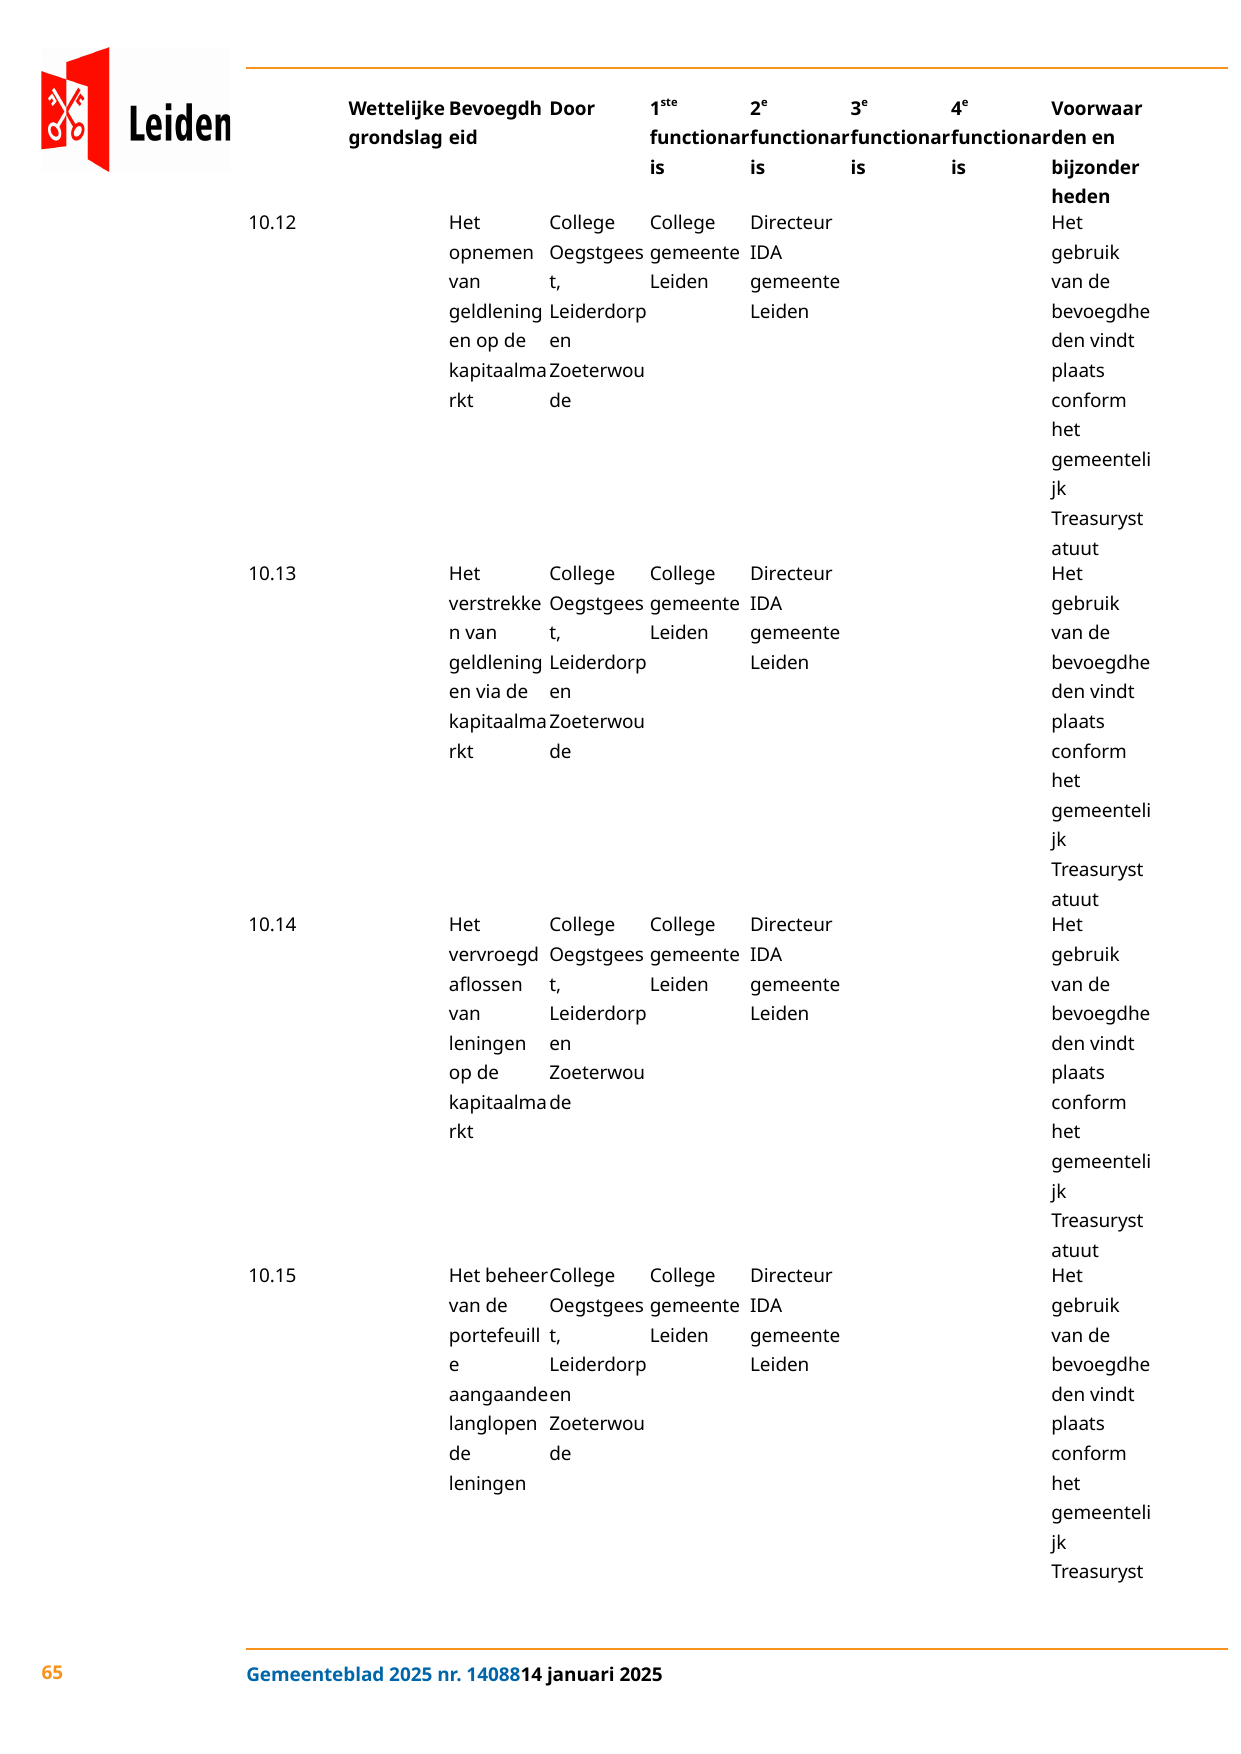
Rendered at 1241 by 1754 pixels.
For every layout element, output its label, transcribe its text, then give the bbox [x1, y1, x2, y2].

table_cell Het beheer van de portefeuille aangaande langlopende leningen [449, 1263, 549, 1584]
table_header 4e functionaris [951, 95, 1051, 209]
table_cell [348, 209, 449, 560]
table_header Door [549, 95, 649, 209]
table_cell College Oegstgeest, Leiderdorp en Zoeterwoude [549, 1263, 649, 1584]
table_cell [951, 912, 1051, 1263]
table_cell [348, 1263, 449, 1584]
table_cell College Oegstgeest, Leiderdorp en Zoeterwoude [549, 912, 649, 1263]
table_cell Het gebruik van de bevoegdheden vindt plaats conform het gemeentelijk Treasurystatuut [1051, 209, 1152, 560]
table_cell College gemeente Leiden [650, 209, 750, 560]
table_cell [951, 209, 1051, 560]
table_cell [850, 912, 951, 1263]
table_header Bevoegdheid [449, 95, 549, 209]
table_cell Directeur IDA gemeente Leiden [750, 209, 850, 560]
table_cell Directeur IDA gemeente Leiden [750, 912, 850, 1263]
table_cell College gemeente Leiden [650, 1263, 750, 1584]
table_cell Het opnemen van geldleningen op de kapitaalmarkt [449, 209, 549, 560]
table_cell Directeur IDA gemeente Leiden [750, 560, 850, 912]
table_cell Het verstrekken van geldleningen via de kapitaalmarkt [449, 560, 549, 912]
table_header [248, 95, 348, 209]
table_cell College gemeente Leiden [650, 912, 750, 1263]
table_cell [951, 560, 1051, 912]
table_cell [348, 912, 449, 1263]
table_cell [850, 560, 951, 912]
table_cell 10.15 [248, 1263, 348, 1584]
table_cell Directeur IDA gemeente Leiden [750, 1263, 850, 1584]
table_cell [850, 1263, 951, 1584]
table_cell Het gebruik van de bevoegdheden vindt plaats conform het gemeentelijk Treasurystatuut [1051, 912, 1152, 1263]
table_cell 10.14 [248, 912, 348, 1263]
table_header 3e functionaris [850, 95, 951, 209]
table_cell 10.12 [248, 209, 348, 560]
table_header Wettelijke grondslag [348, 95, 449, 209]
table_cell 10.13 [248, 560, 348, 912]
table_cell College Oegstgeest, Leiderdorp en Zoeterwoude [549, 209, 649, 560]
table_cell Het gebruik van de bevoegdheden vindt plaats conform het gemeentelijk Treasurystatuut [1051, 560, 1152, 912]
table_cell [850, 209, 951, 560]
table_cell College gemeente Leiden [650, 560, 750, 912]
picture [41, 47, 231, 172]
table_header 1ste functionaris [650, 95, 750, 209]
table_cell College Oegstgeest, Leiderdorp en Zoeterwoude [549, 560, 649, 912]
table_cell [951, 1263, 1051, 1584]
table_cell Het gebruik van de bevoegdheden vindt plaats conform het gemeentelijk Treasuryst [1051, 1263, 1152, 1584]
table_header Voorwaarden en bijzonderheden [1051, 95, 1152, 209]
table_header 2e functionaris [750, 95, 850, 209]
table_cell Het vervroegd aflossen van leningen op de kapitaalmarkt [449, 912, 549, 1263]
table_cell [348, 560, 449, 912]
